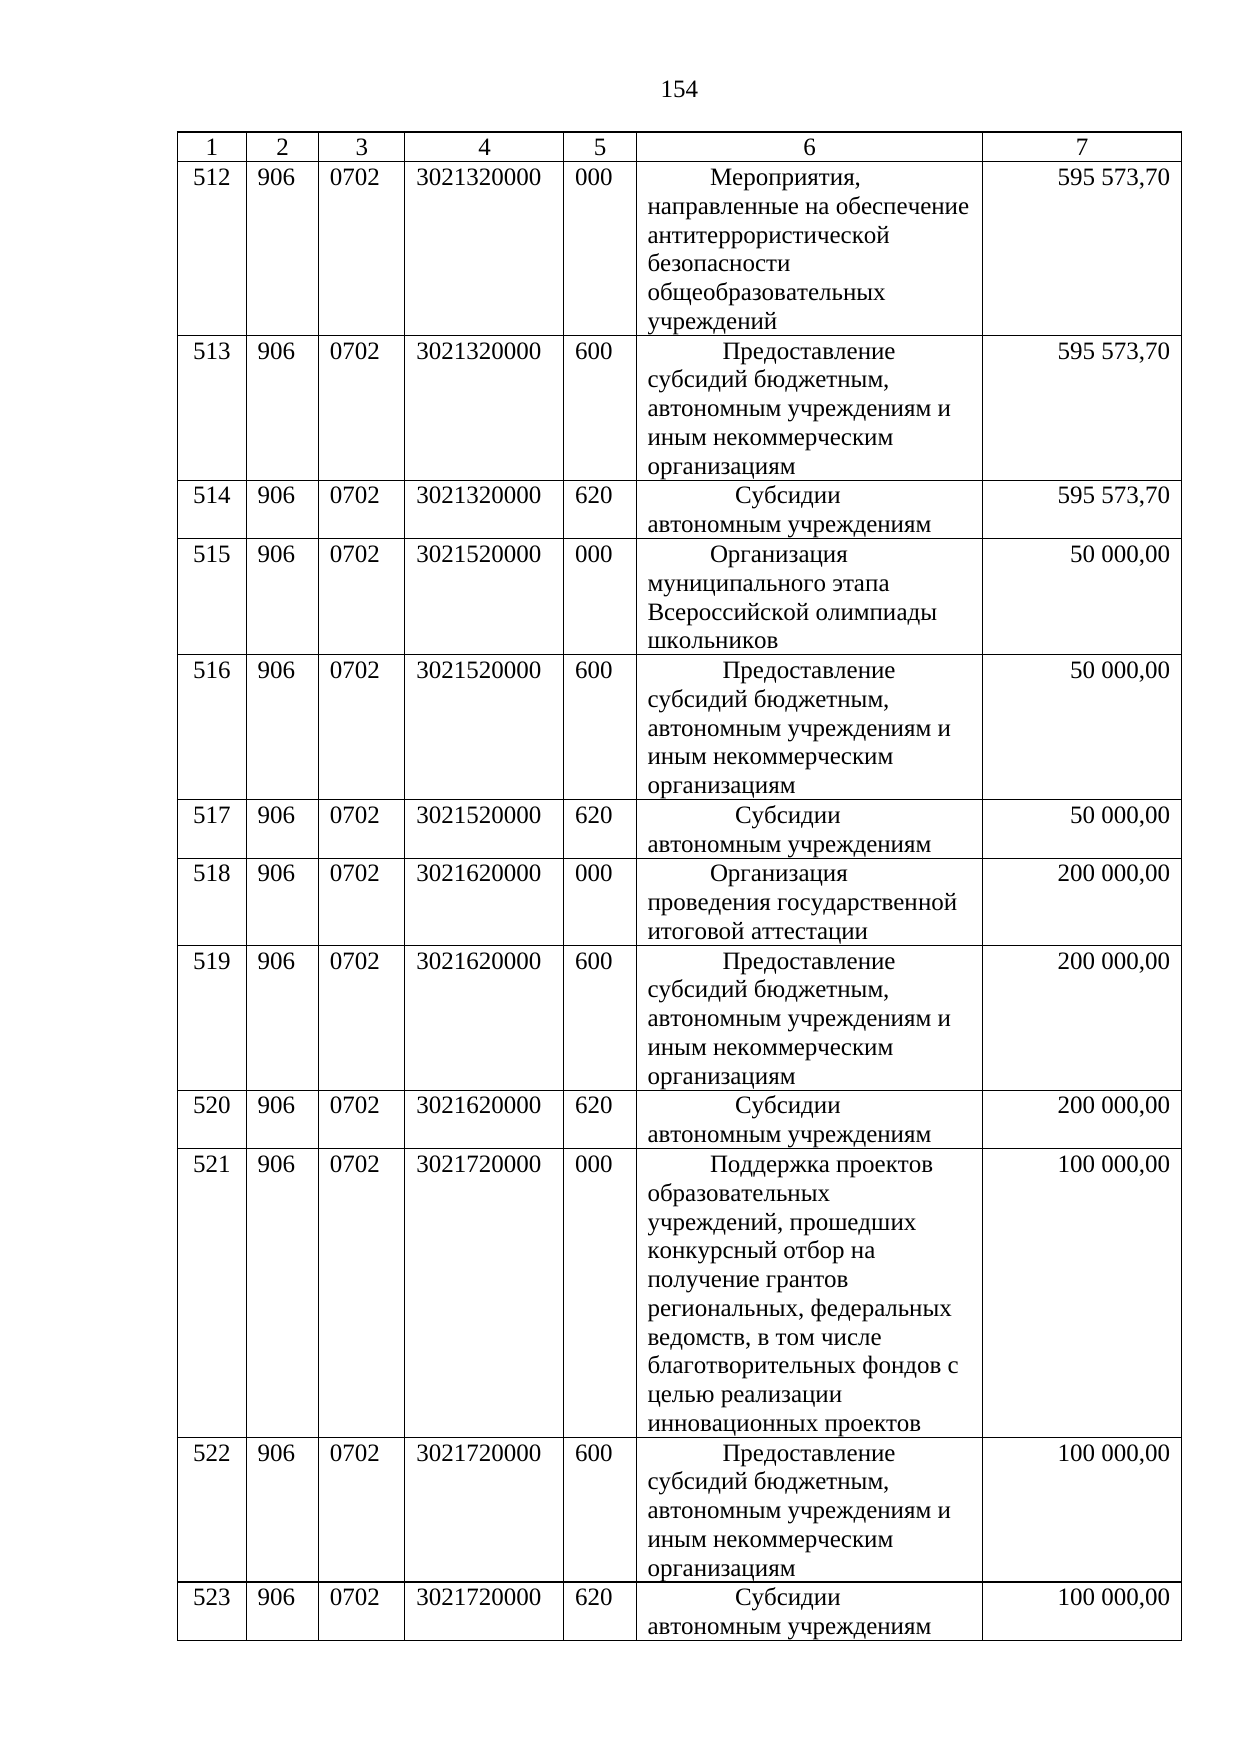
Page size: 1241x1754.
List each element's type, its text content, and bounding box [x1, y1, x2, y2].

table_cell 620 [564, 1583, 636, 1640]
table_cell 906 [247, 655, 318, 799]
table_cell 521 [178, 1149, 246, 1437]
table_cell Организация муниципального этапа Всероссийской олимпиады школьников [637, 539, 982, 654]
table_cell 0702 [319, 481, 404, 538]
table_cell 906 [247, 1149, 318, 1437]
table_cell 3021720000 [405, 1438, 563, 1581]
table_cell 906 [247, 946, 318, 1089]
table_cell 906 [247, 481, 318, 538]
table_cell 519 [178, 946, 246, 1089]
table_cell 906 [247, 1091, 318, 1148]
table_cell 100 000,00 [983, 1583, 1181, 1640]
table_cell 512 [178, 162, 246, 335]
table_cell Предоставление субсидий бюджетным, автономным учреждениям и иным некоммерческим организациям [637, 1438, 982, 1581]
table_cell 515 [178, 539, 246, 654]
table_cell 0702 [319, 162, 404, 335]
table_header 2 [247, 133, 318, 161]
table_cell 600 [564, 336, 636, 479]
table_cell 0702 [319, 859, 404, 945]
table_cell 906 [247, 1438, 318, 1581]
table_cell 3021620000 [405, 946, 563, 1089]
table_cell 3021320000 [405, 481, 563, 538]
table_cell 514 [178, 481, 246, 538]
table_cell 3021720000 [405, 1149, 563, 1437]
table_cell 3021520000 [405, 800, 563, 857]
table_cell 620 [564, 1091, 636, 1148]
table_cell 620 [564, 481, 636, 538]
table_cell 600 [564, 1438, 636, 1581]
table_cell 3021320000 [405, 336, 563, 479]
table_cell 3021620000 [405, 1091, 563, 1148]
table_cell 3021720000 [405, 1583, 563, 1640]
table_cell 3021320000 [405, 162, 563, 335]
table_cell 0702 [319, 1438, 404, 1581]
table_cell Мероприятия, направленные на обеспечение антитеррористической безопасности общеобразовательных учреждений [637, 162, 982, 335]
table_header 1 [178, 133, 246, 161]
table_cell 50 000,00 [983, 655, 1181, 799]
table_cell Предоставление субсидий бюджетным, автономным учреждениям и иным некоммерческим организациям [637, 336, 982, 479]
table_cell 520 [178, 1091, 246, 1148]
table_cell 595 573,70 [983, 336, 1181, 479]
table_cell 100 000,00 [983, 1149, 1181, 1437]
table_cell 523 [178, 1583, 246, 1640]
table_cell 906 [247, 539, 318, 654]
table_cell 0702 [319, 1091, 404, 1148]
table_cell Поддержка проектов образовательных учреждений, прошедших конкурсный отбор на получение грантов региональных, федеральных ведомств, в том числе благотворительных фондов с целью реализации инновационных проектов [637, 1149, 982, 1437]
table_cell 0702 [319, 539, 404, 654]
table_cell 0702 [319, 655, 404, 799]
table_cell 0702 [319, 1583, 404, 1640]
table_cell 200 000,00 [983, 859, 1181, 945]
table_cell Организация проведения государственной итоговой аттестации [637, 859, 982, 945]
table_cell 906 [247, 800, 318, 857]
table_cell 906 [247, 859, 318, 945]
table_cell 200 000,00 [983, 946, 1181, 1089]
table_header 4 [405, 133, 563, 161]
table_cell 0702 [319, 1149, 404, 1437]
table_header 3 [319, 133, 404, 161]
table_cell 3021520000 [405, 655, 563, 799]
table_cell 000 [564, 1149, 636, 1437]
table_cell 0702 [319, 800, 404, 857]
table_header 6 [637, 133, 982, 161]
table_cell Субсидии автономным учреждениям [637, 481, 982, 538]
table_cell 906 [247, 1583, 318, 1640]
table_cell 600 [564, 655, 636, 799]
table_header 5 [564, 133, 636, 161]
table_cell 100 000,00 [983, 1438, 1181, 1581]
table_cell 516 [178, 655, 246, 799]
table_cell 000 [564, 859, 636, 945]
table_cell 3021620000 [405, 859, 563, 945]
table_cell 000 [564, 539, 636, 654]
table_cell 906 [247, 162, 318, 335]
table_cell 50 000,00 [983, 800, 1181, 857]
table_header 7 [983, 133, 1181, 161]
table_cell Предоставление субсидий бюджетным, автономным учреждениям и иным некоммерческим организациям [637, 946, 982, 1089]
table_cell Предоставление субсидий бюджетным, автономным учреждениям и иным некоммерческим организациям [637, 655, 982, 799]
table_cell Субсидии автономным учреждениям [637, 1091, 982, 1148]
table_cell 517 [178, 800, 246, 857]
table_cell Субсидии автономным учреждениям [637, 800, 982, 857]
table_cell 906 [247, 336, 318, 479]
table_cell 600 [564, 946, 636, 1089]
table_cell 0702 [319, 336, 404, 479]
table_cell 3021520000 [405, 539, 563, 654]
table_cell 620 [564, 800, 636, 857]
table_cell 0702 [319, 946, 404, 1089]
table_cell 000 [564, 162, 636, 335]
table_cell 595 573,70 [983, 481, 1181, 538]
table_cell 522 [178, 1438, 246, 1581]
table_cell 50 000,00 [983, 539, 1181, 654]
table_cell 518 [178, 859, 246, 945]
table_cell 595 573,70 [983, 162, 1181, 335]
table_cell 513 [178, 336, 246, 479]
table_cell 200 000,00 [983, 1091, 1181, 1148]
table_cell Субсидии автономным учреждениям [637, 1583, 982, 1640]
